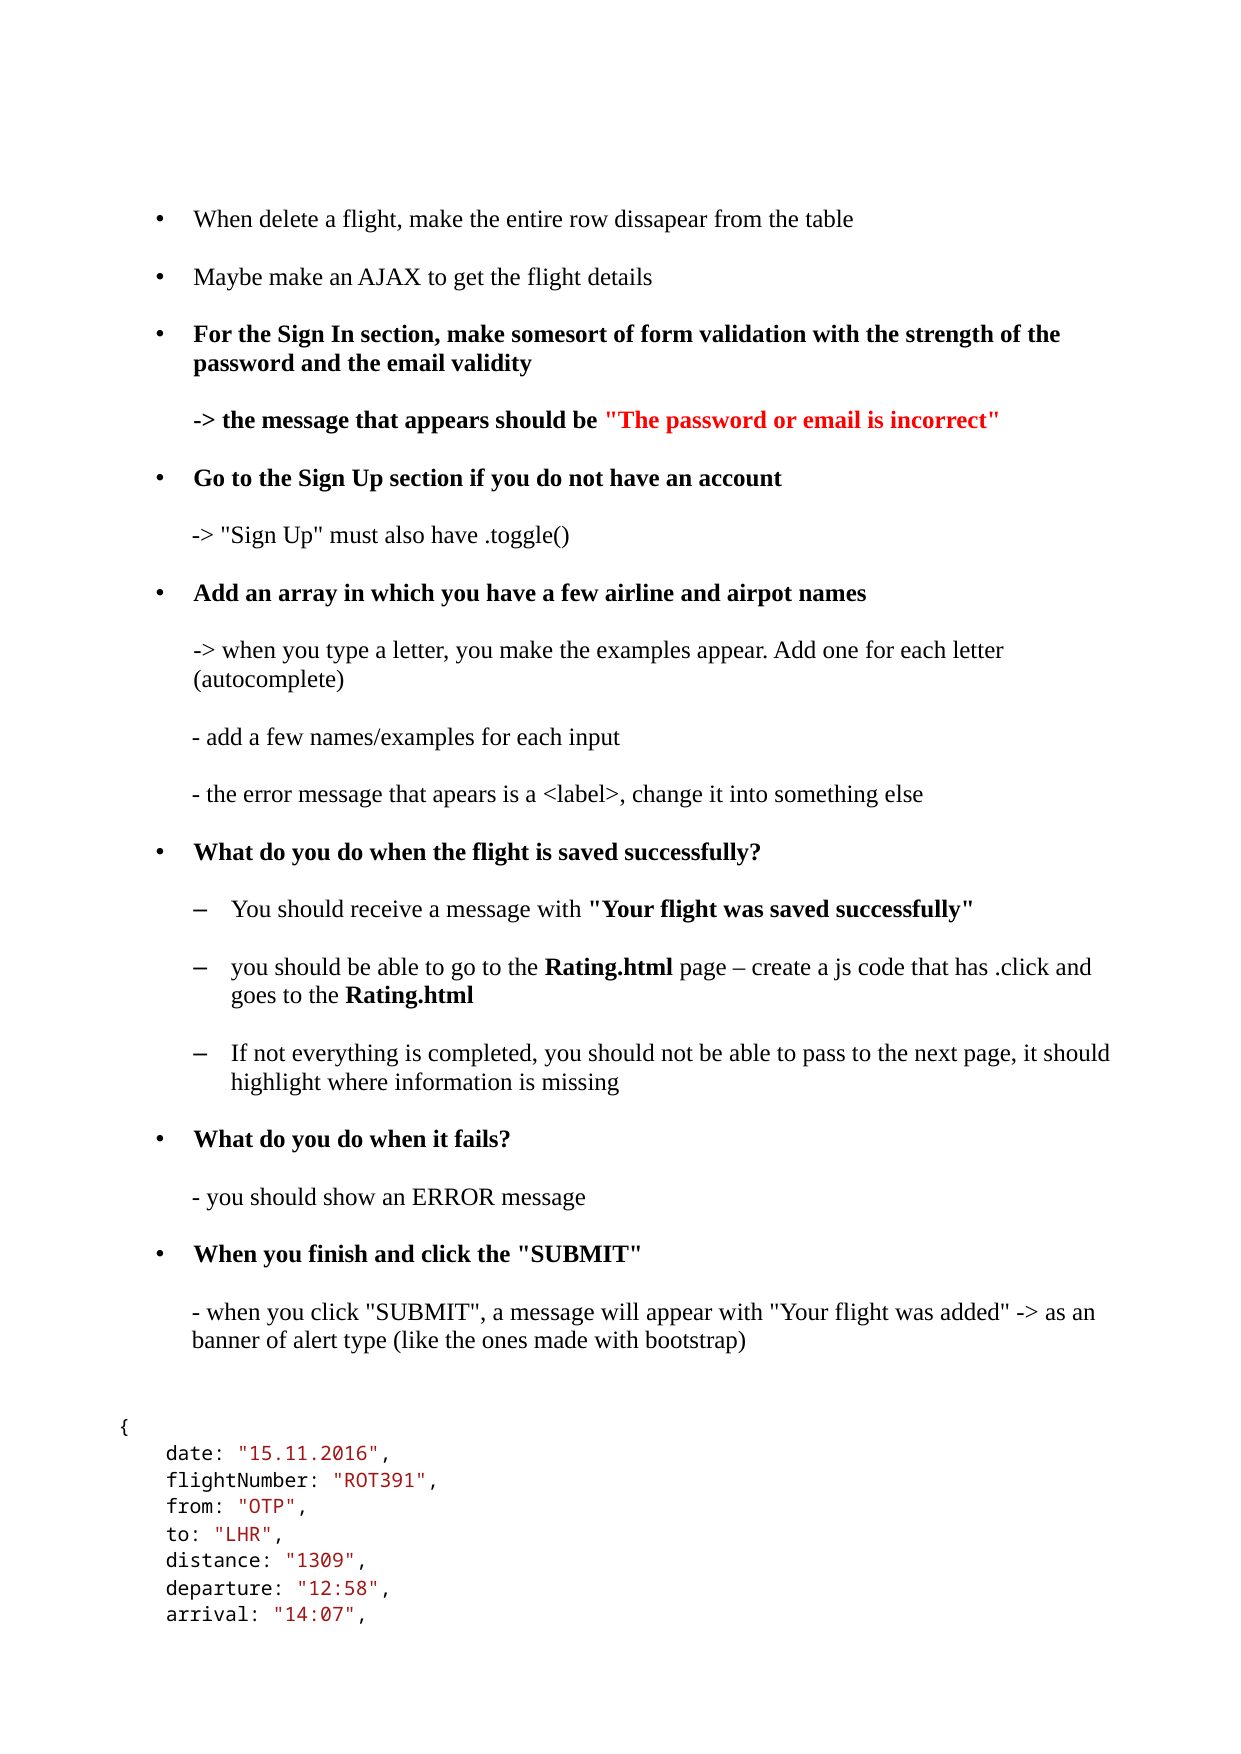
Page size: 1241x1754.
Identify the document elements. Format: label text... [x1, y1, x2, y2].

text - the error message that apears is a <label>, change it into something else [118, 779, 1122, 808]
text - you should show an ERROR message [118, 1182, 1122, 1211]
text date: "15.11.2016", [118, 1439, 1122, 1466]
list If not everything is completed, you should not be able to pass to the next page, it should highlight where information is missing [193, 1038, 1122, 1096]
list you should be able to go to the Rating.html page – create a js code that has .click and goes to the Rating.html [193, 952, 1122, 1009]
list What do you do when it fails? [156, 1124, 1122, 1153]
text departure: "12:58", [118, 1574, 1122, 1601]
text distance: "1309", [118, 1547, 1122, 1574]
list -> when you type a letter, you make the examples appear. Add one for each letter (autocomplete) [156, 636, 1122, 693]
list Go to the Sign Up section if you do not have an account [156, 463, 1122, 492]
text - add a few names/examples for each input [118, 722, 1122, 751]
text to: "LHR", [118, 1520, 1122, 1547]
text { [118, 1412, 1122, 1439]
list Maybe make an AJAX to get the flight details [156, 262, 1122, 291]
list You should receive a message with "Your flight was saved successfully" [193, 894, 1122, 923]
list When delete a flight, make the entire row dissapear from the table [156, 204, 1122, 233]
list When you finish and click the "SUBMIT" [156, 1239, 1122, 1268]
list What do you do when the flight is saved successfully? [156, 837, 1122, 866]
list For the Sign In section, make somesort of form validation with the strength of the password and the email validity [156, 319, 1122, 377]
text - when you click "SUBMIT", a message will appear with "Your flight was added" -> as an banner of alert type (like the ones made with bootstrap) [118, 1297, 1122, 1354]
text flightNumber: "ROT391", [118, 1466, 1122, 1493]
text from: "OTP", [118, 1493, 1122, 1520]
text -> "Sign Up" must also have .toggle() [118, 521, 1122, 549]
list -> the message that appears should be "The password or email is incorrect" [156, 406, 1122, 434]
list Add an array in which you have a few airline and airpot names [156, 578, 1122, 607]
text arrival: "14:07", [118, 1601, 1122, 1628]
